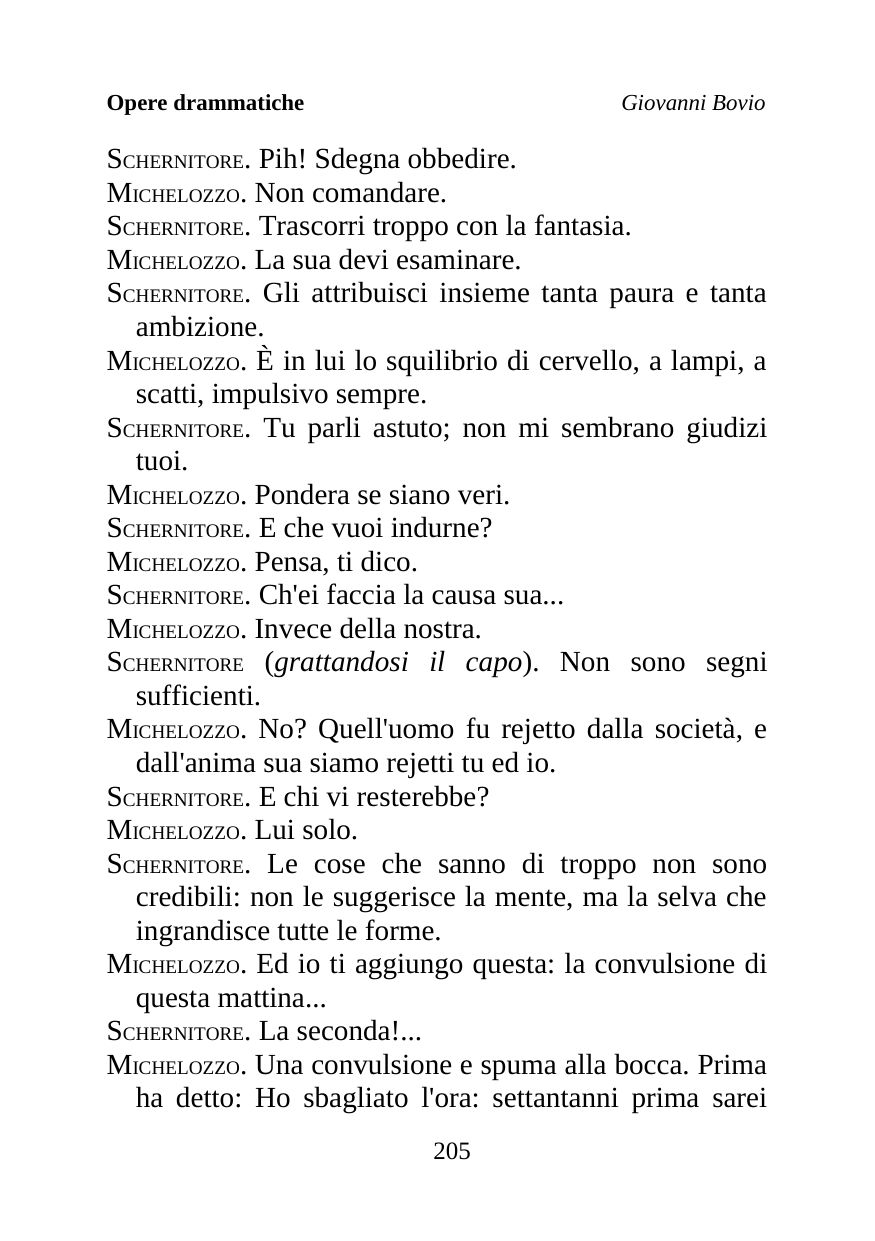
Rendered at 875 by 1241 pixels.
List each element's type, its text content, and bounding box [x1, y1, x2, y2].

text Michelozzo. Pensa, ti dico. [106, 544, 768, 577]
text Michelozzo. Non comandare. [106, 175, 768, 208]
text Schernitore. Gli attribuisci insieme tanta paura e tanta ambizione. [106, 276, 768, 343]
text Michelozzo. Una convulsione e spuma alla bocca. Prima ha detto: Ho sbagliato l'ora: settantanni prima sarei [106, 1047, 768, 1114]
text Schernitore. Le cose che sanno di troppo non sono credibili: non le suggerisce la mente, ma la selva che ingrandisce tutte le forme. [106, 846, 768, 946]
text Michelozzo. Pondera se siano veri. [106, 477, 768, 510]
text Michelozzo. Ed io ti aggiungo questa: la convulsione di questa mattina... [106, 946, 768, 1013]
text Michelozzo. Lui solo. [106, 812, 768, 846]
text Michelozzo. Invece della nostra. [106, 611, 768, 644]
text Schernitore. Ch'ei faccia la causa sua... [106, 577, 768, 611]
text Michelozzo. È in lui lo squilibrio di cervello, a lampi, a scatti, impulsivo sempre. [106, 343, 768, 410]
text Schernitore. Trascorri troppo con la fantasia. [106, 208, 768, 242]
text Schernitore. La seconda!... [106, 1013, 768, 1047]
text Schernitore. Pih! Sdegna obbedire. [106, 141, 768, 175]
text Schernitore. E che vuoi indurne? [106, 510, 768, 544]
text Schernitore. Tu parli astuto; non mi sembrano giudizi tuoi. [106, 410, 768, 477]
text Schernitore. E chi vi resterebbe? [106, 779, 768, 812]
text Michelozzo. La sua devi esaminare. [106, 242, 768, 276]
text Michelozzo. No? Quell'uomo fu rejetto dalla società, e dall'anima sua siamo rejetti tu ed io. [106, 712, 768, 779]
text Schernitore (grattandosi il capo). Non sono segni sufficienti. [106, 644, 768, 712]
